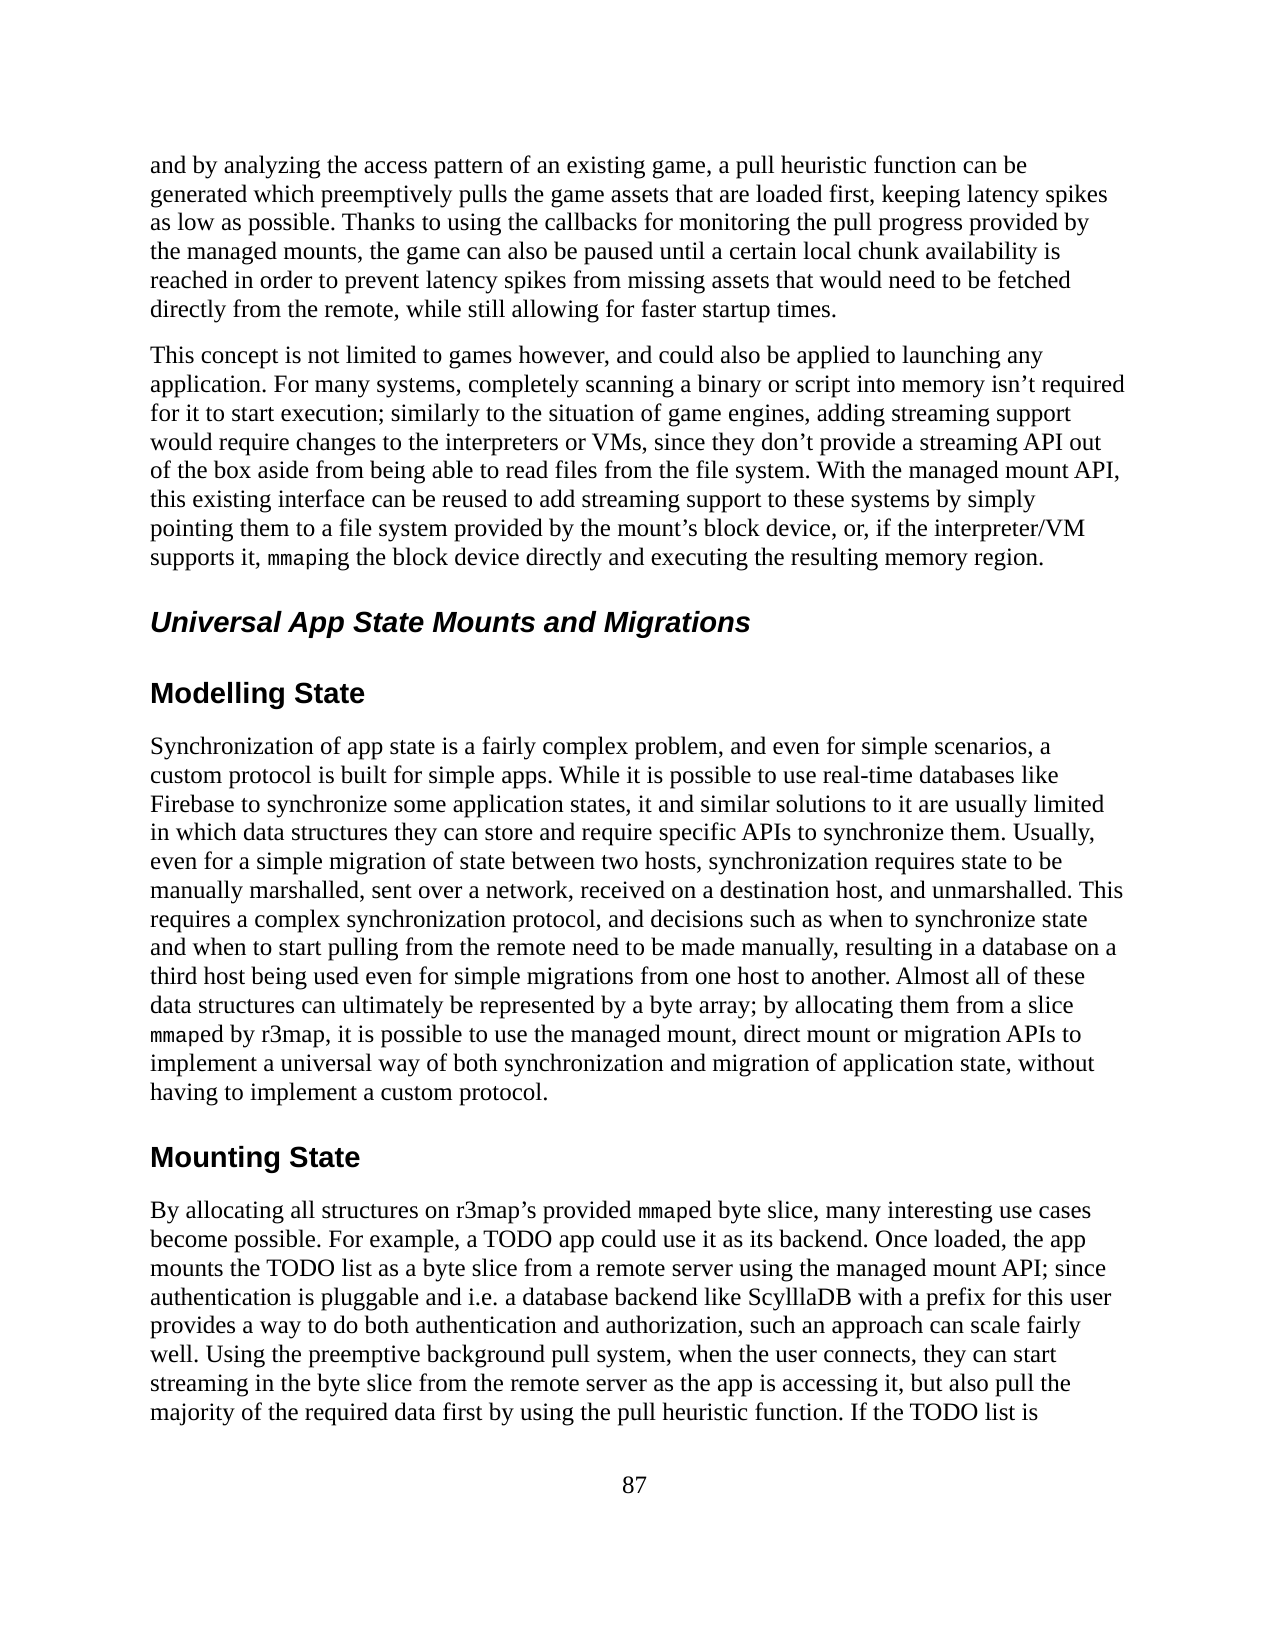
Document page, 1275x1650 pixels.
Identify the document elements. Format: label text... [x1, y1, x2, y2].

text This concept is not limited to games however, and could also be applied to launching any application. For many systems, completely scanning a binary or script into memory isn’t required for it to start execution; similarly to the situation of game engines, adding streaming support would require changes to the interpreters or VMs, since they don’t provide a streaming API out of the box aside from being able to read files from the file system. With the managed mount API, this existing interface can be reused to add streaming support to these systems by simply pointing them to a file system provided by the mount’s block device, or, if the interpreter/VM supports it, mmaping the block device directly and executing the resulting memory region. [150, 340, 1125, 571]
text Synchronization of app state is a fairly complex problem, and even for simple scenarios, a custom protocol is built for simple apps. While it is possible to use real-time databases like Firebase to synchronize some application states, it and similar solutions to it are usually limited in which data structures they can store and require specific APIs to synchronize them. Usually, even for a simple migration of state between two hosts, synchronization requires state to be manually marshalled, sent over a network, received on a destination host, and unmarshalled. This requires a complex synchronization protocol, and decisions such as when to synchronize state and when to start pulling from the remote need to be made manually, resulting in a database on a third host being used even for simple migrations from one host to another. Almost all of these data structures can ultimately be represented by a byte array; by allocating them from a slice mmaped by r3map, it is possible to use the managed mount, direct mount or migration APIs to implement a universal way of both synchronization and migration of application state, without having to implement a custom protocol. [150, 731, 1125, 1106]
text and by analyzing the access pattern of an existing game, a pull heuristic function can be generated which preemptively pulls the game assets that are loaded first, keeping latency spikes as low as possible. Thanks to using the callbacks for monitoring the pull progress provided by the managed mounts, the game can also be paused until a certain local chunk availability is reached in order to prevent latency spikes from missing assets that would need to be fetched directly from the remote, while still allowing for faster startup times. [150, 150, 1125, 322]
text By allocating all structures on r3map’s provided mmaped byte slice, many interesting use cases become possible. For example, a TODO app could use it as its backend. Once loaded, the app mounts the TODO list as a byte slice from a remote server using the managed mount API; since authentication is pluggable and i.e. a database backend like ScylllaDB with a prefix for this user provides a way to do both authentication and authorization, such an approach can scale fairly well. Using the preemptive background pull system, when the user connects, they can start streaming in the byte slice from the remote server as the app is accessing it, but also pull the majority of the required data first by using the pull heuristic function. If the TODO list is [150, 1195, 1125, 1426]
subtitle Modelling State [150, 676, 1125, 710]
subtitle Universal App State Mounts and Migrations [150, 605, 1125, 639]
subtitle Mounting State [150, 1140, 1125, 1173]
